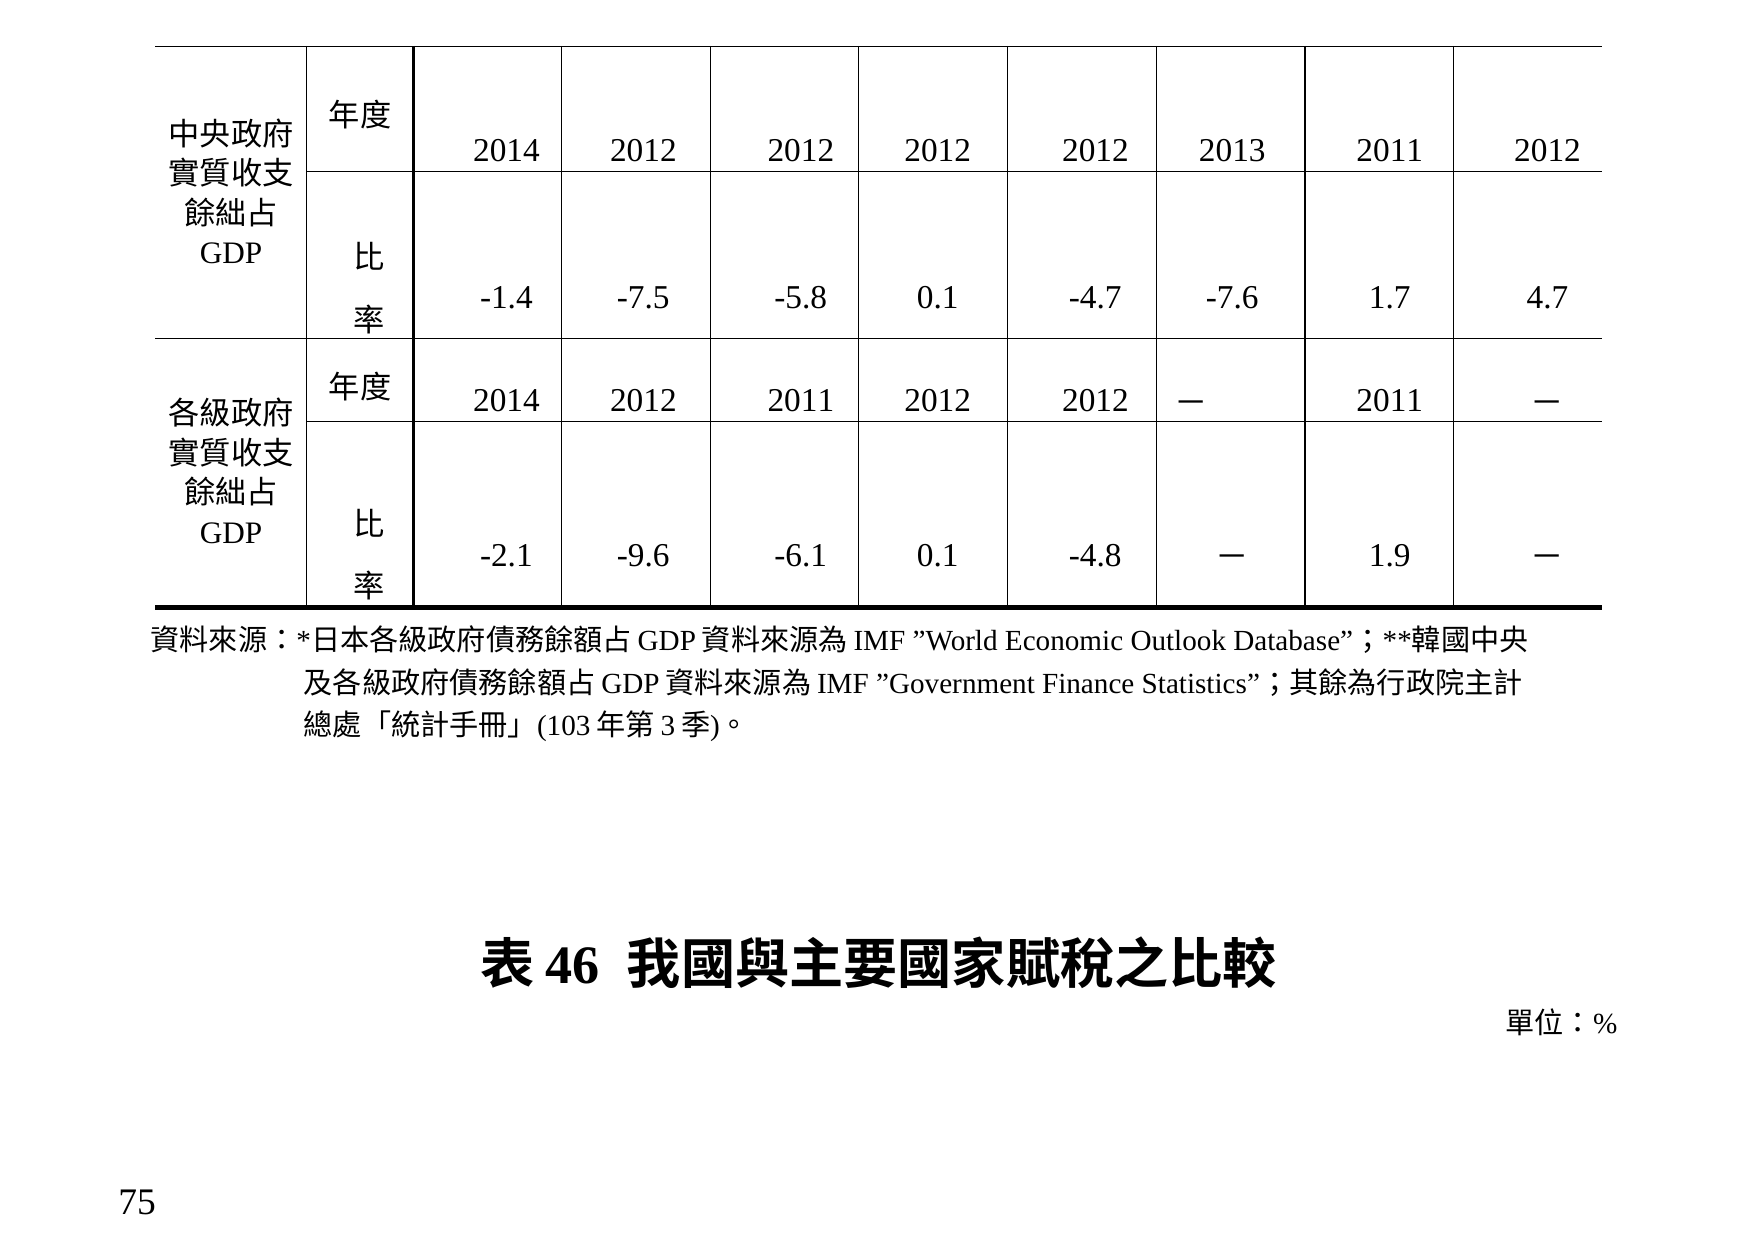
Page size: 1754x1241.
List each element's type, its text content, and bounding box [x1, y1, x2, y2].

table_cell -9.6 [562, 422, 710, 605]
table_cell 年度 [307, 47, 412, 171]
table_cell 2014 [415, 47, 561, 171]
table_cell 2012 [1008, 339, 1156, 421]
table_cell 2011 [1306, 339, 1453, 421]
text 表46 我國與主要國家賦稅之比較 [128, 921, 1628, 999]
table_cell 中央政府實質收支餘絀占GDP [155, 47, 306, 338]
table_cell -2.1 [415, 422, 561, 605]
table_cell -4.8 [1008, 422, 1156, 605]
table_cell -6.1 [711, 422, 858, 605]
table_cell － [1157, 422, 1304, 605]
table_cell 2012 [1008, 47, 1156, 171]
table_cell -7.6 [1157, 172, 1304, 338]
table_cell 年度 [307, 339, 412, 421]
table_cell 2012 [711, 47, 858, 171]
table_cell 2011 [1306, 47, 1453, 171]
table_cell 1.7 [1306, 172, 1453, 338]
table_cell -1.4 [415, 172, 561, 338]
text 資料來源：*日本各級政府債務餘額占GDP資料來源為IMF ”World Economic Outlook Database”；**韓國中央及各級政府債務餘額占GDP資料來源為IMF ”Government Finance Statistics”；其餘為行政院主計總處「統計手冊」(103年第3季)。 [128, 617, 1543, 744]
text 單位：% [128, 999, 1617, 1041]
table_cell － [1454, 339, 1602, 421]
table_cell 2012 [1454, 47, 1602, 171]
table_cell 4.7 [1454, 172, 1602, 338]
table_cell － [1454, 422, 1602, 605]
table_cell -5.8 [711, 172, 858, 338]
table_cell 比率 [307, 422, 412, 605]
table_cell 2012 [562, 339, 710, 421]
table_cell 2011 [711, 339, 858, 421]
table_cell 0.1 [859, 422, 1007, 605]
table_cell -4.7 [1008, 172, 1156, 338]
table_cell 0.1 [859, 172, 1007, 338]
table_cell － [1157, 339, 1304, 421]
table_cell 2012 [859, 339, 1007, 421]
table_cell 2012 [859, 47, 1007, 171]
table_cell 1.9 [1306, 422, 1453, 605]
table_cell 比率 [307, 172, 412, 338]
table_cell 各級政府實質收支餘絀占GDP [155, 339, 306, 605]
table_cell 2013 [1157, 47, 1304, 171]
table_cell 2014 [415, 339, 561, 421]
table_cell -7.5 [562, 172, 710, 338]
table_cell 2012 [562, 47, 710, 171]
